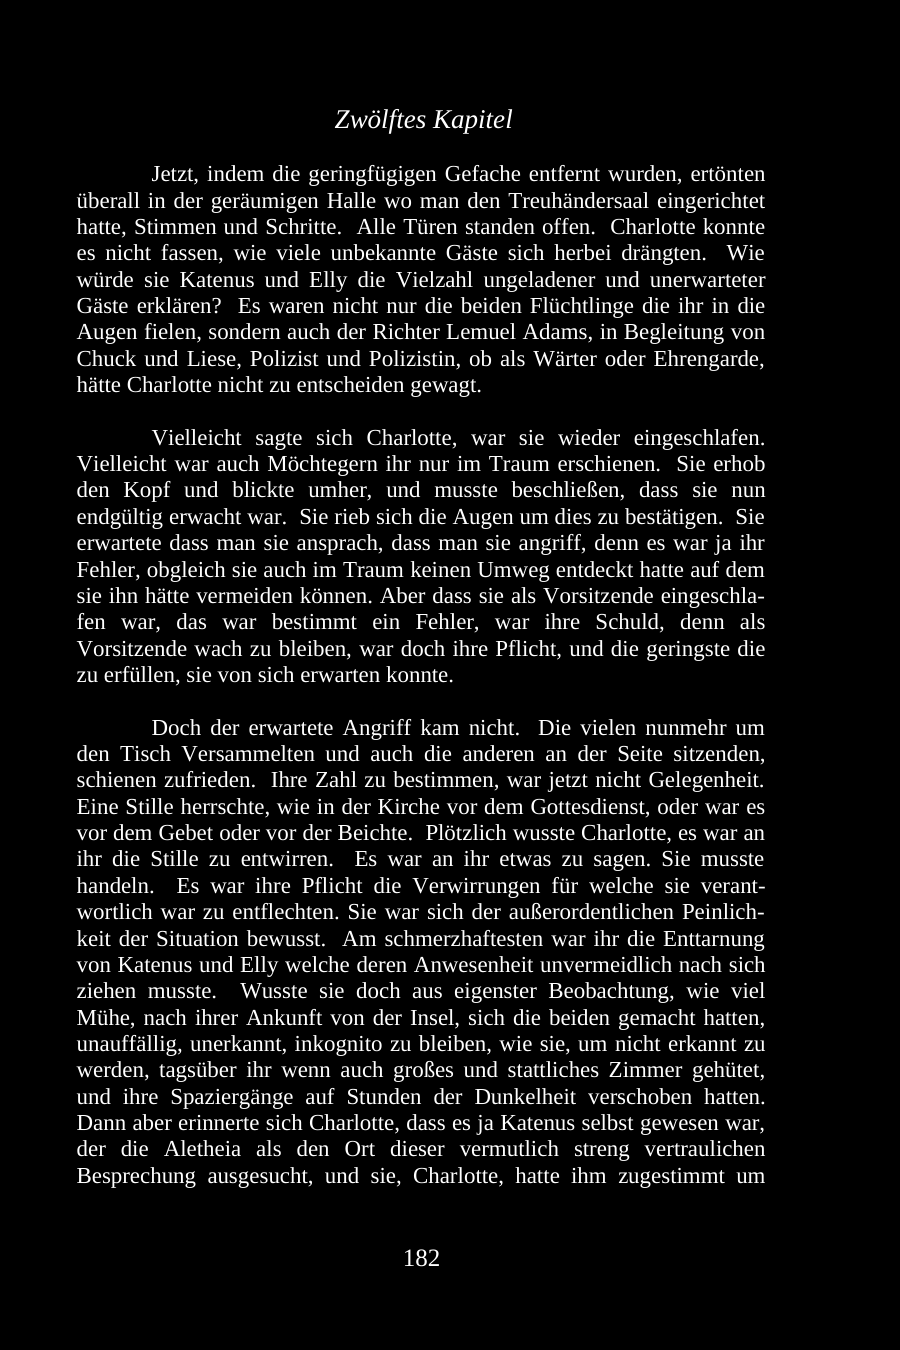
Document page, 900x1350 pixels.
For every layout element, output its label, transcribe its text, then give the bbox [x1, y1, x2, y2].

text Jetzt, indem die geringfügigen Gefache entfernt wurden, ertönten überall in der geräumigen Halle wo man den Treuhändersaal eingerichtet hatte, Stimmen und Schritte. Alle Türen standen offen. Charlotte konnte es nicht fassen, wie viele unbekannte Gäste sich herbei drängten. Wie würde sie Katenus und Elly die Vielzahl ungeladener und unerwarteter Gäste erklären? Es waren nicht nur die beiden Flüchtlinge die ihr in die Augen fielen, sondern auch der Richter Lemuel Adams, in Begleitung von Chuck und Liese, Polizist und Polizistin, ob als Wärter oder Ehrengarde, hätte Charlotte nicht zu entscheiden gewagt. [76, 160, 766, 397]
text Zwölftes Kapitel [76, 103, 766, 134]
text Doch der erwartete Angriff kam nicht. Die vielen nunmehr um den Tisch Versammelten und auch die anderen an der Seite sitzenden, schienen zufrieden. Ihre Zahl zu bestimmen, war jetzt nicht Gelegenheit. Eine Stille herrschte, wie in der Kirche vor dem Gottesdienst, oder war es vor dem Gebet oder vor der Beichte. Plötzlich wusste Charlotte, es war an ihr die Stille zu entwirren. Es war an ihr etwas zu sagen. Sie musste handeln. Es war ihre Pflicht die Verwirrungen für welche sie verant-wortlich war zu entflechten. Sie war sich der außerordentlichen Peinlich-keit der Situation bewusst. Am schmerzhaftesten war ihr die Enttarnung von Katenus und Elly welche deren Anwesenheit unvermeidlich nach sich ziehen musste. Wusste sie doch aus eigenster Beobachtung, wie viel Mühe, nach ihrer Ankunft von der Insel, sich die beiden gemacht hatten, unauffällig, unerkannt, inkognito zu bleiben, wie sie, um nicht erkannt zu werden, tagsüber ihr wenn auch großes und stattliches Zimmer gehütet, und ihre Spaziergänge auf Stunden der Dunkelheit verschoben hatten. Dann aber erinnerte sich Charlotte, dass es ja Katenus selbst gewesen war, der die Aletheia als den Ort dieser vermutlich streng vertraulichen Besprechung ausgesucht, und sie, Charlotte, hatte ihm zugestimmt um [76, 714, 766, 1188]
text Vielleicht sagte sich Charlotte, war sie wieder eingeschlafen. Vielleicht war auch Möchtegern ihr nur im Traum erschienen. Sie erhob den Kopf und blickte umher, und musste beschließen, dass sie nun endgültig erwacht war. Sie rieb sich die Augen um dies zu bestätigen. Sie erwartete dass man sie ansprach, dass man sie angriff, denn es war ja ihr Fehler, obgleich sie auch im Traum keinen Umweg entdeckt hatte auf dem sie ihn hätte vermeiden können. Aber dass sie als Vorsitzende eingeschla-fen war, das war bestimmt ein Fehler, war ihre Schuld, denn als Vorsitzende wach zu bleiben, war doch ihre Pflicht, und die geringste die zu erfüllen, sie von sich erwarten konnte. [76, 424, 766, 687]
